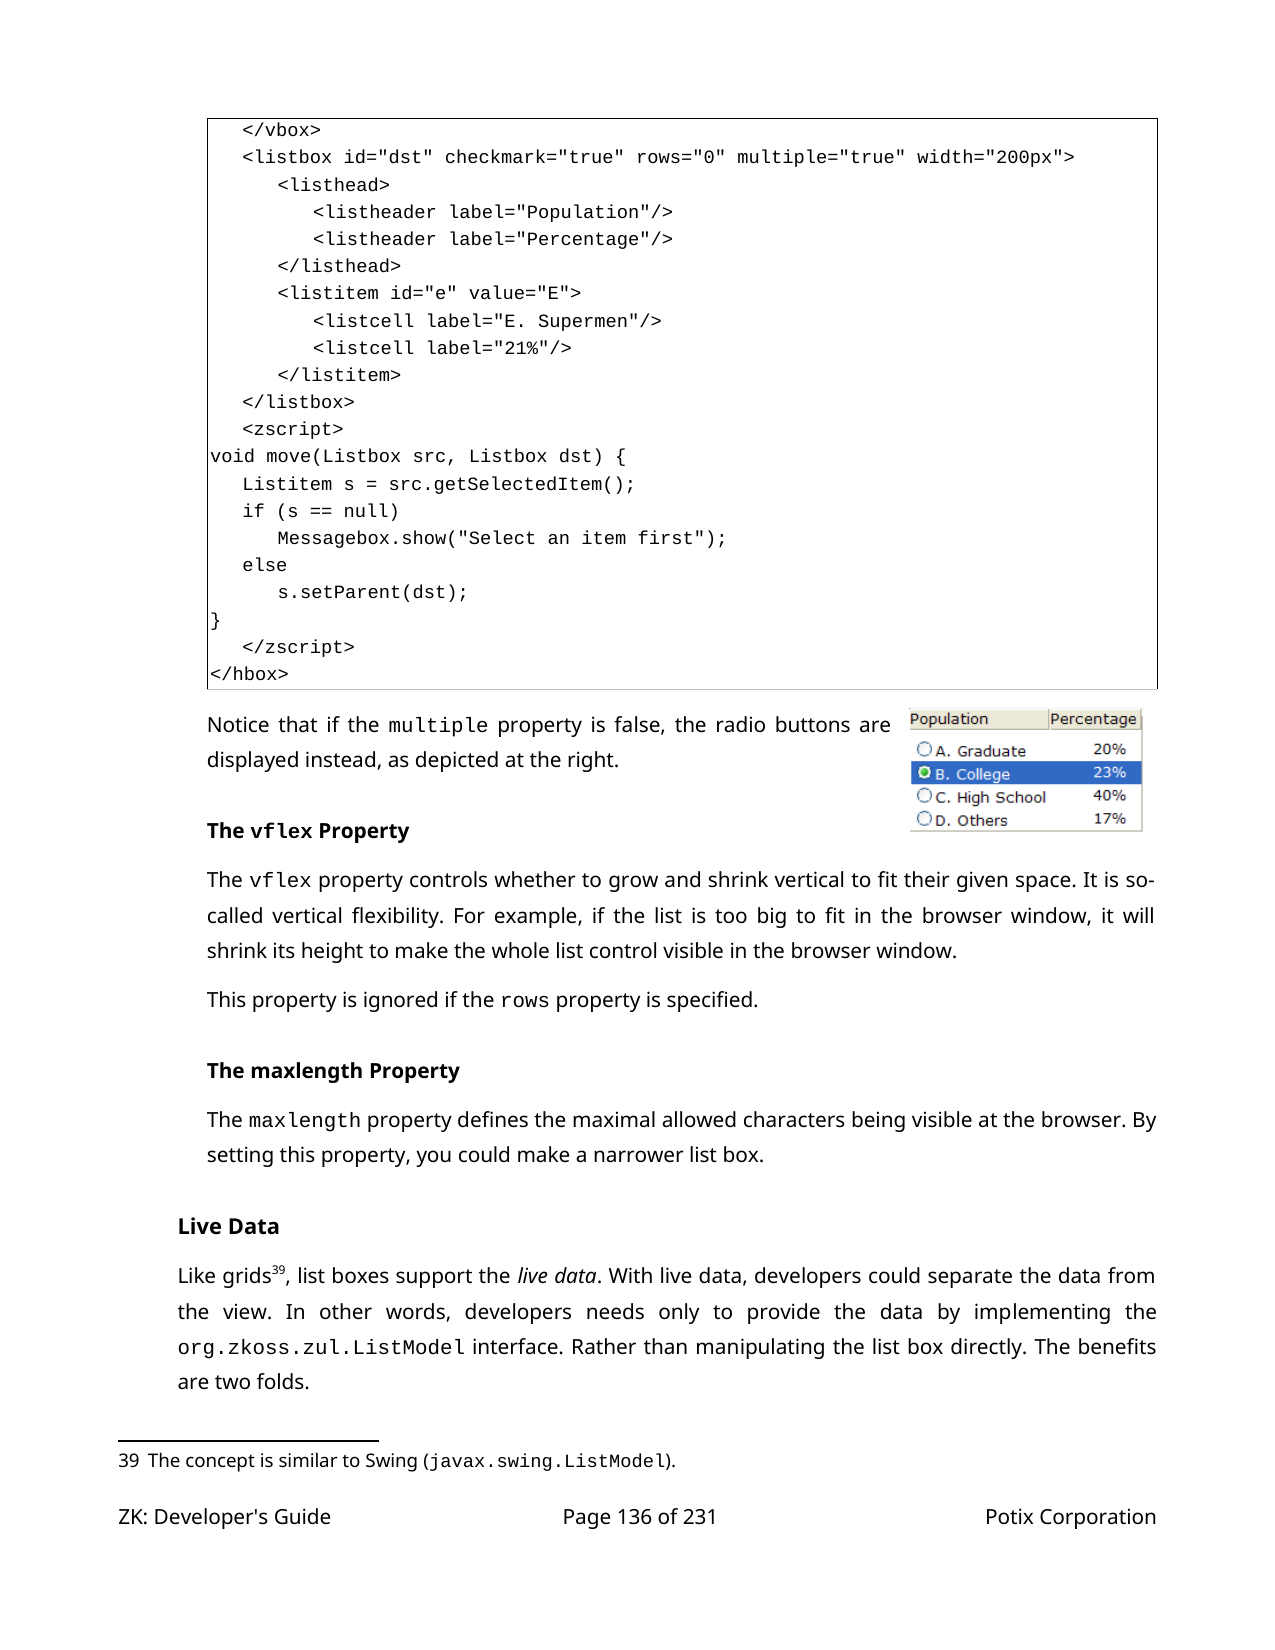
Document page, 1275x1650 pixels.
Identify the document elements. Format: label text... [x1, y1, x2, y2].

text } [208, 607, 1157, 632]
text The maxlength property defines the maximal allowed characters being visible at the browser. By setting this property, you could make a narrower list box. [207, 1105, 1157, 1168]
text Like grids, list boxes support the live data. With live data, developers could separate the data from the view. In other words, developers needs only to provide the data by implementing the org.zkoss.zul.ListModel interface. Rather than manipulating the list box directly. The benefits are two folds. [177, 1262, 1157, 1396]
text </listbox> [208, 390, 1157, 414]
subtitle The vflex Property [207, 816, 1157, 844]
text The concept is similar to Swing (javax.swing.ListModel). [118, 1447, 1157, 1473]
text <listheader label="Percentage"/> [208, 227, 1157, 251]
text </hbox> [208, 662, 1157, 689]
text Listitem s = src.getSelectedItem(); [208, 472, 1157, 496]
text Messagebox.show("Select an item first"); [208, 526, 1157, 550]
text <listbox id="dst" checkmark="true" rows="0" multiple="true" width="200px"> [208, 145, 1157, 169]
text <listhead> [208, 172, 1157, 197]
text </listitem> [208, 363, 1157, 387]
text </vbox> [208, 119, 1157, 142]
text if (s == null) [208, 499, 1157, 523]
text <zscript> [208, 417, 1157, 441]
text </zscript> [208, 635, 1157, 659]
text This property is ignored if the rows property is specified. [207, 985, 1157, 1013]
text <listcell label="21%"/> [208, 336, 1157, 360]
text else [208, 553, 1157, 577]
text <listheader label="Population"/> [208, 200, 1157, 224]
text </listhead> [208, 254, 1157, 278]
text void move(Listbox src, Listbox dst) { [208, 444, 1157, 469]
text Notice that if the multiple property is false, the radio buttons are displayed instead, as depicted at the right. [207, 710, 909, 773]
subtitle The maxlength Property [207, 1056, 1157, 1084]
picture [909, 708, 1144, 834]
text The vflex property controls whether to grow and shrink vertical to fit their given space. It is so-called vertical flexibility. For example, if the list is too big to fit in the browser window, it will shrink its height to make the whole list control visible in the browser window. [207, 865, 1157, 964]
text <listcell label="E. Supermen"/> [208, 308, 1157, 333]
text <listitem id="e" value="E"> [208, 281, 1157, 306]
subtitle Live Data [177, 1211, 1157, 1241]
text s.setParent(dst); [208, 580, 1157, 604]
